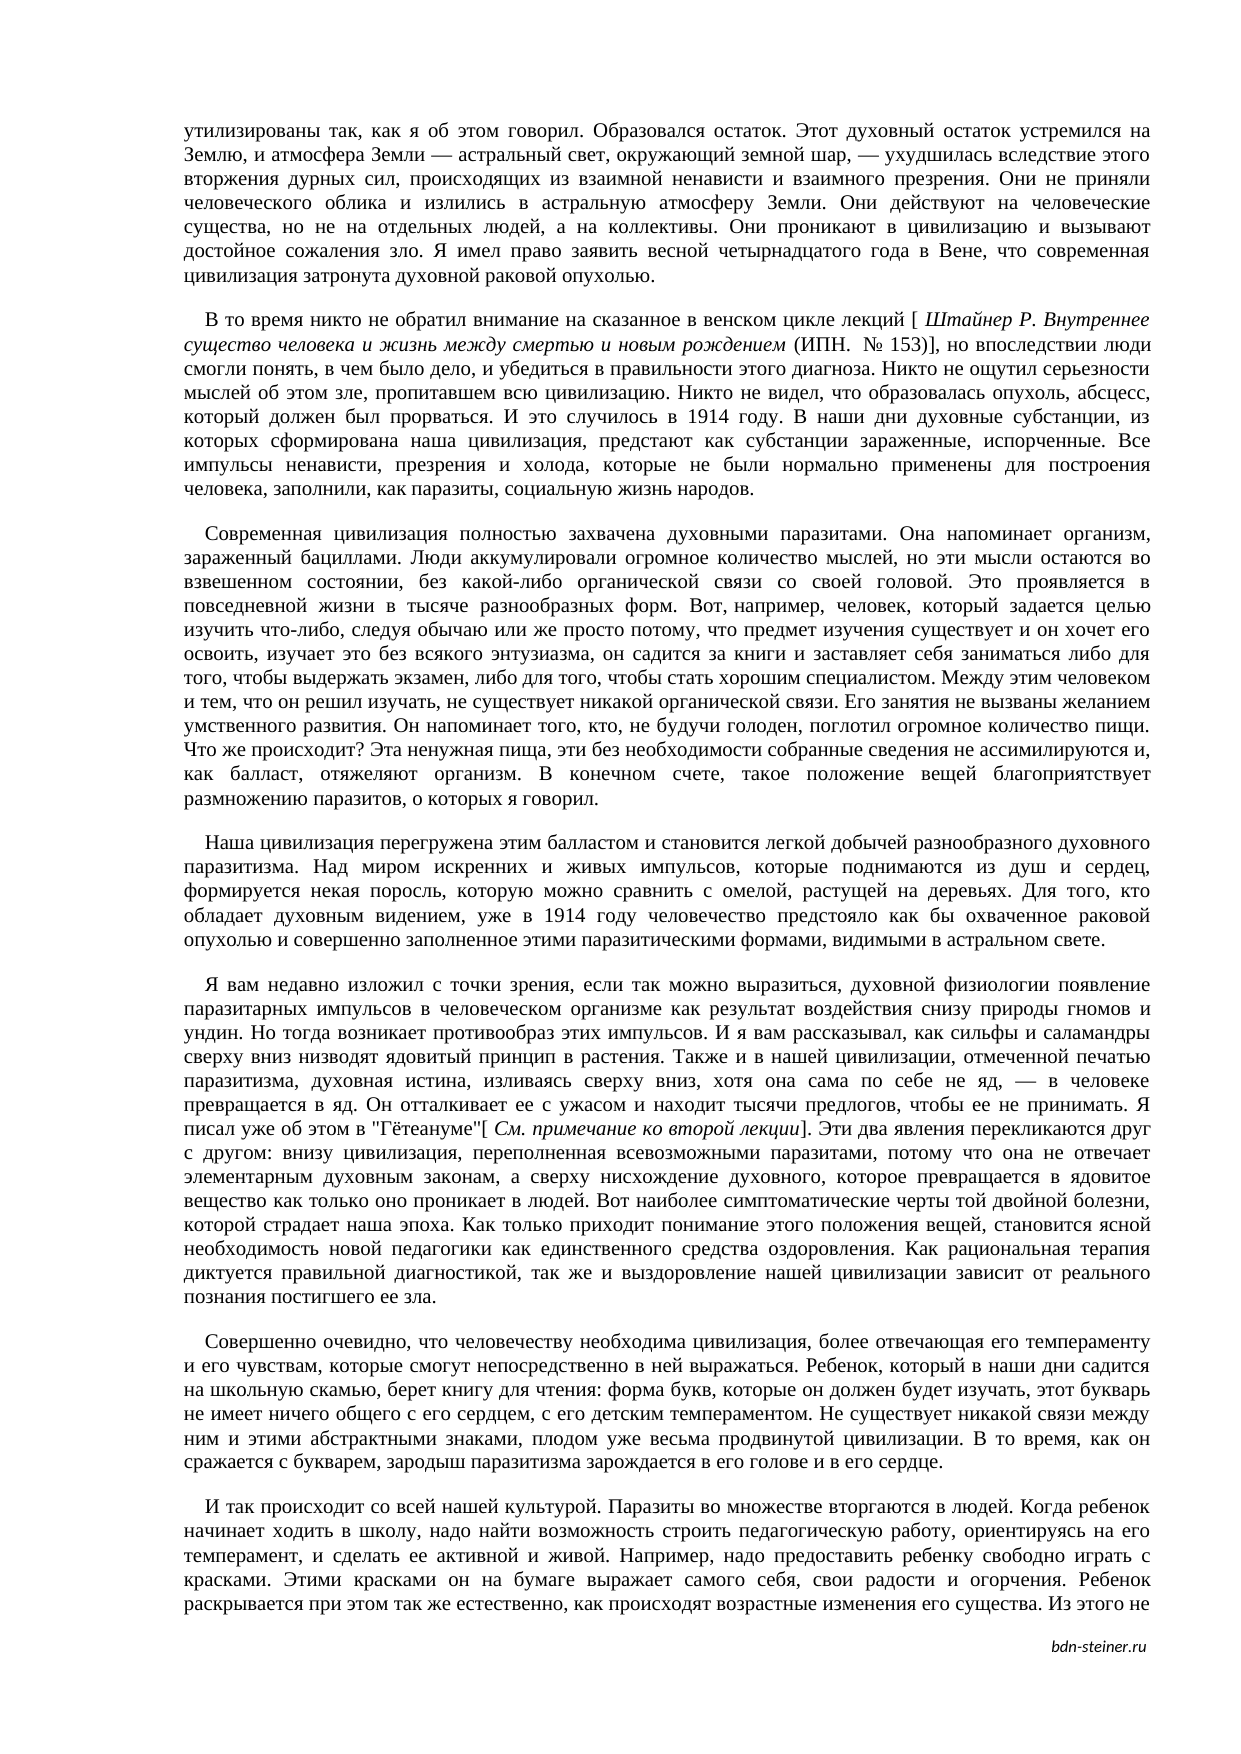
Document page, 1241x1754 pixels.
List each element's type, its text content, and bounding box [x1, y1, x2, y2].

text Современная цивилизация полностью захвачена духовными паразитами. Она напоминает организм, зараженный бациллами. Люди аккумулировали огромное количество мыслей, но эти мысли остаются во взвешенном состоянии, без какой-либо органической связи со своей головой. Это проявляется в повседневной жизни в тысяче разнообразных форм. Вот, например, человек, который задается целью изучить что-либо, следуя обычаю или же просто потому, что предмет изучения существует и он хочет его освоить, изучает это без всякого энтузиазма, он садится за книги и заставляет себя заниматься либо для того, чтобы выдержать экзамен, либо для того, чтобы стать хорошим специалистом. Между этим человеком и тем, что он решил изучать, не существует никакой органической связи. Его занятия не вызваны желанием умственного развития. Он напоминает того, кто, не будучи голоден, поглотил огромное количество пищи. Что же происходит? Эта ненужная пища, эти без необходимости собранные сведения не ассимилируются и, как балласт, отяжеляют организм. В конечном счете, такое положение вещей благоприятствует размножению паразитов, о которых я говорил. [184, 521, 1152, 809]
text утилизированы так, как я об этом говорил. Образовался остаток. Этот духовный остаток устремился на Землю, и атмосфера Земли — астральный свет, окружающий земной шар, — ухудшилась вследствие этого вторжения дурных сил, происходящих из взаимной ненависти и взаимного презрения. Они не приняли человеческого облика и излились в астральную атмосферу Земли. Они действуют на человеческие существа, но не на отдельных людей, а на коллективы. Они проникают в цивилизацию и вызывают достойное сожаления зло. Я имел право заявить весной четырнадцатого года в Вене, что современная цивилизация затронута духовной раковой опухолью. [184, 118, 1152, 287]
text И так происходит со всей нашей культурой. Паразиты во множестве вторгаются в людей. Когда ребенок начинает ходить в школу, надо найти возможность строить педагогическую работу, ориентируясь на его темперамент, и сделать ее активной и живой. Например, надо предоставить ребенку свободно играть с красками. Этими красками он на бумаге выражает самого себя, свои радости и огорчения. Ребенок раскрывается при этом так же естественно, как происходят возрастные изменения его существа. Из этого не [184, 1494, 1152, 1615]
text Наша цивилизация перегружена этим балластом и становится легкой добычей разнообразного духовного паразитизма. Над миром искренних и живых импульсов, которые поднимаются из душ и сердец, формируется некая поросль, которую можно сравнить с омелой, растущей на деревьях. Для того, кто обладает духовным видением, уже в 1914 году человечество предстояло как бы охваченное раковой опухолью и совершенно заполненное этими паразитическими формами, видимыми в астральном свете. [184, 830, 1152, 951]
text В то время никто не обратил внимание на сказанное в венском цикле лекций [ Штайнер Р. Внутреннее существо человека и жизнь между смертью и новым рождением (ИПН. № 153)], но впоследствии люди смогли понять, в чем было дело, и убедиться в правильности этого диагноза. Никто не ощутил серьезности мыслей об этом зле, пропитавшем всю цивилизацию. Никто не видел, что образовалась опухоль, абсцесс, который должен был прорваться. И это случилось в 1914 году. В наши дни духовные субстанции, из которых сформирована наша цивилизация, предстают как субстанции зараженные, испорченные. Все импульсы ненависти, презрения и холода, которые не были нормально применены для построения человека, заполнили, как паразиты, социальную жизнь народов. [184, 307, 1152, 500]
text Совершенно очевидно, что человечеству необходима цивилизация, более отвечающая его темпераменту и его чувствам, которые смогут непосредственно в ней выражаться. Ребенок, который в наши дни садится на школьную скамью, берет книгу для чтения: форма букв, которые он должен будет изучать, этот букварь не имеет ничего общего с его сердцем, с его детским темпераментом. Не существует никакой связи между ним и этими абстрактными знаками, плодом уже весьма продвинутой цивилизации. В то время, как он сражается с букварем, зародыш паразитизма зарождается в его голове и в его сердце. [184, 1329, 1152, 1473]
text Я вам недавно изложил с точки зрения, если так можно выразиться, духовной физиологии появление паразитарных импульсов в человеческом организме как результат воздействия снизу природы гномов и ундин. Но тогда возникает противообраз этих импульсов. И я вам рассказывал, как сильфы и саламандры сверху вниз низводят ядовитый принцип в растения. Также и в нашей цивилизации, отмеченной печатью паразитизма, духовная истина, изливаясь сверху вниз, хотя она сама по себе не яд, — в человеке превращается в яд. Он отталкивает ее с ужасом и находит тысячи предлогов, чтобы ее не принимать. Я писал уже об этом в "Гётеануме"[ См. примечание ко второй лекции]. Эти два явления перекликаются друг с другом: внизу цивилизация, переполненная всевозможными паразитами, потому что она не отвечает элементарным духовным законам, а сверху нисхождение духовного, которое превращается в ядовитое вещество как только оно проникает в людей. Вот наиболее симптоматические черты той двойной болезни, которой страдает наша эпоха. Как только приходит понимание этого положения вещей, становится ясной необходимость новой педагогики как единственного средства оздоровления. Как рациональная терапия диктуется правильной диагностикой, так же и выздоровление нашей цивилизации зависит от реального познания постигшего ее зла. [184, 971, 1152, 1308]
